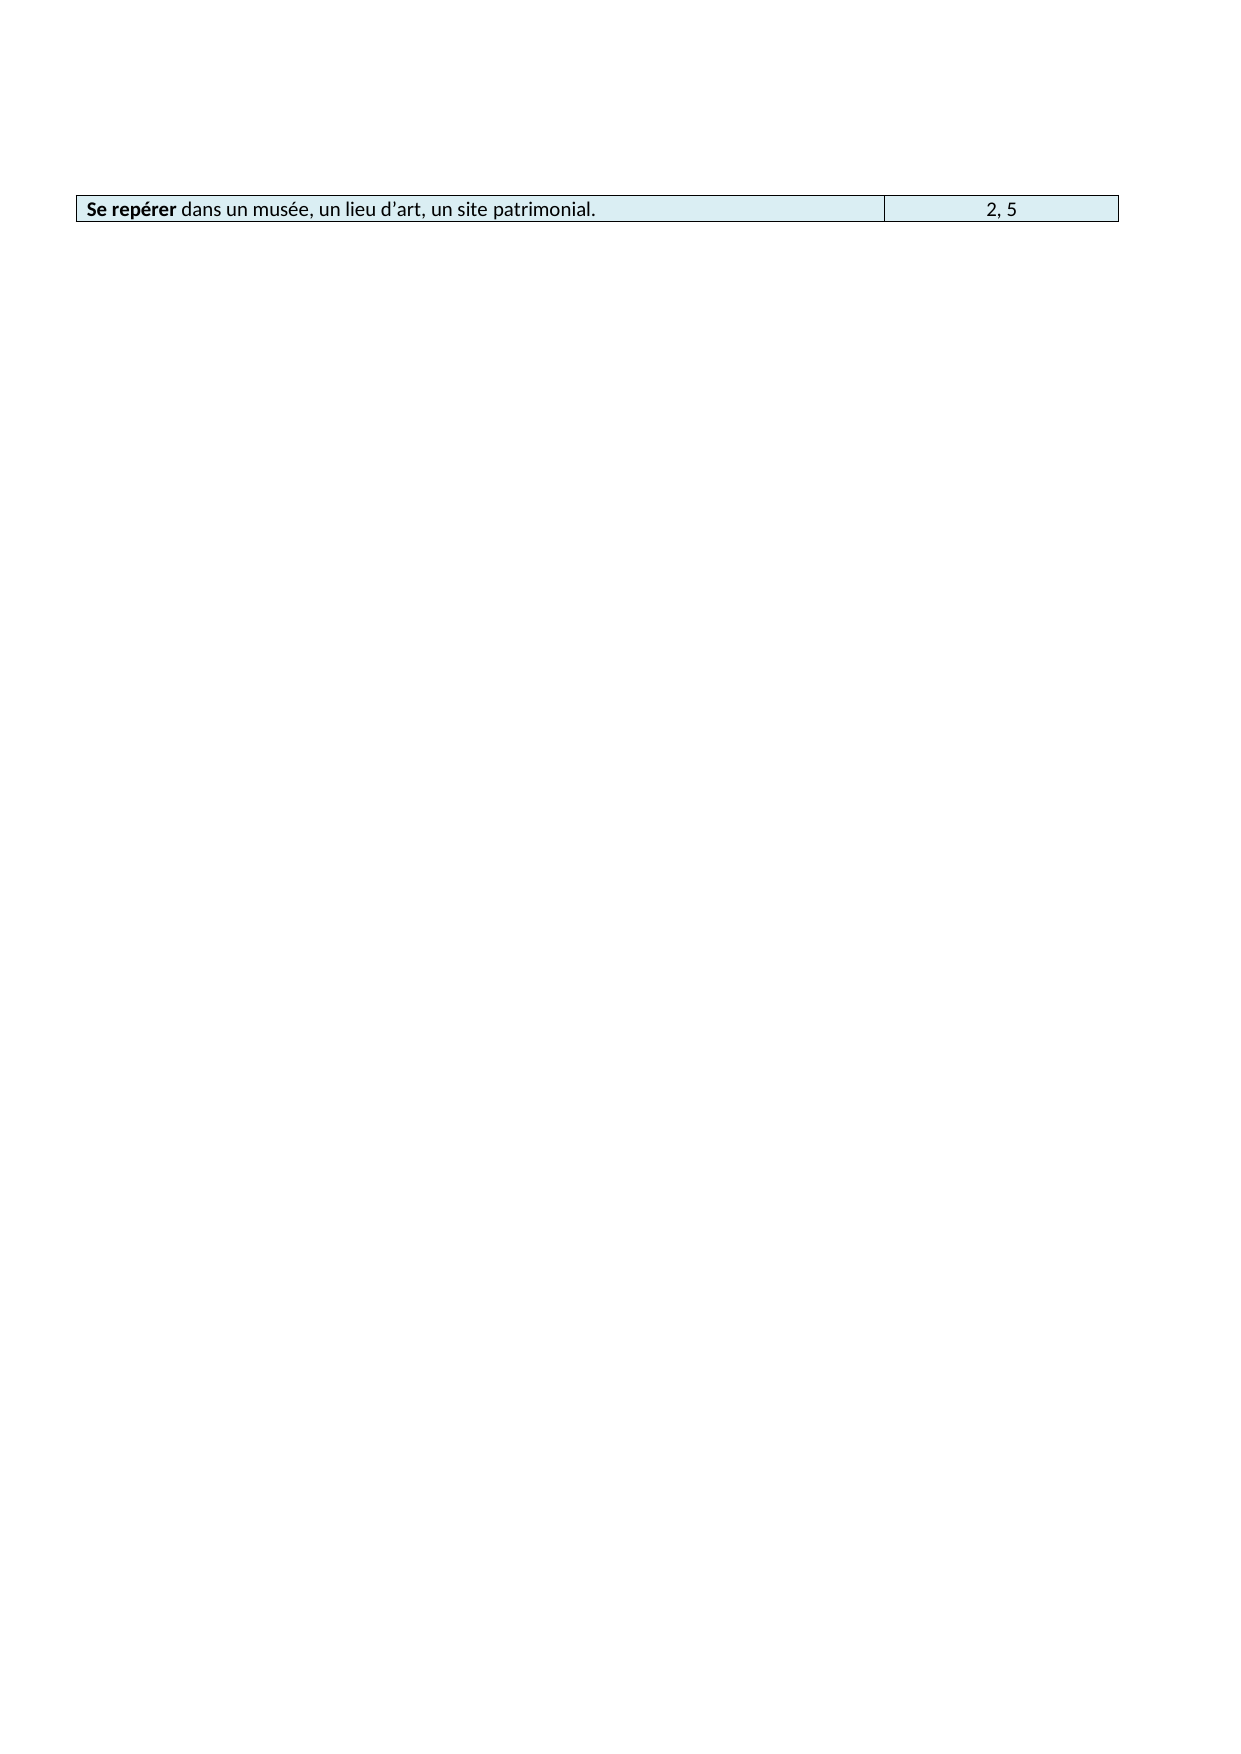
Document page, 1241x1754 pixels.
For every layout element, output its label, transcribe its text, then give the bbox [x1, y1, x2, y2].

table_cell 2, 5 [885, 196, 1118, 221]
table_cell Se repérer dans un musée, un lieu d’art, un site patrimonial. [77, 196, 884, 221]
